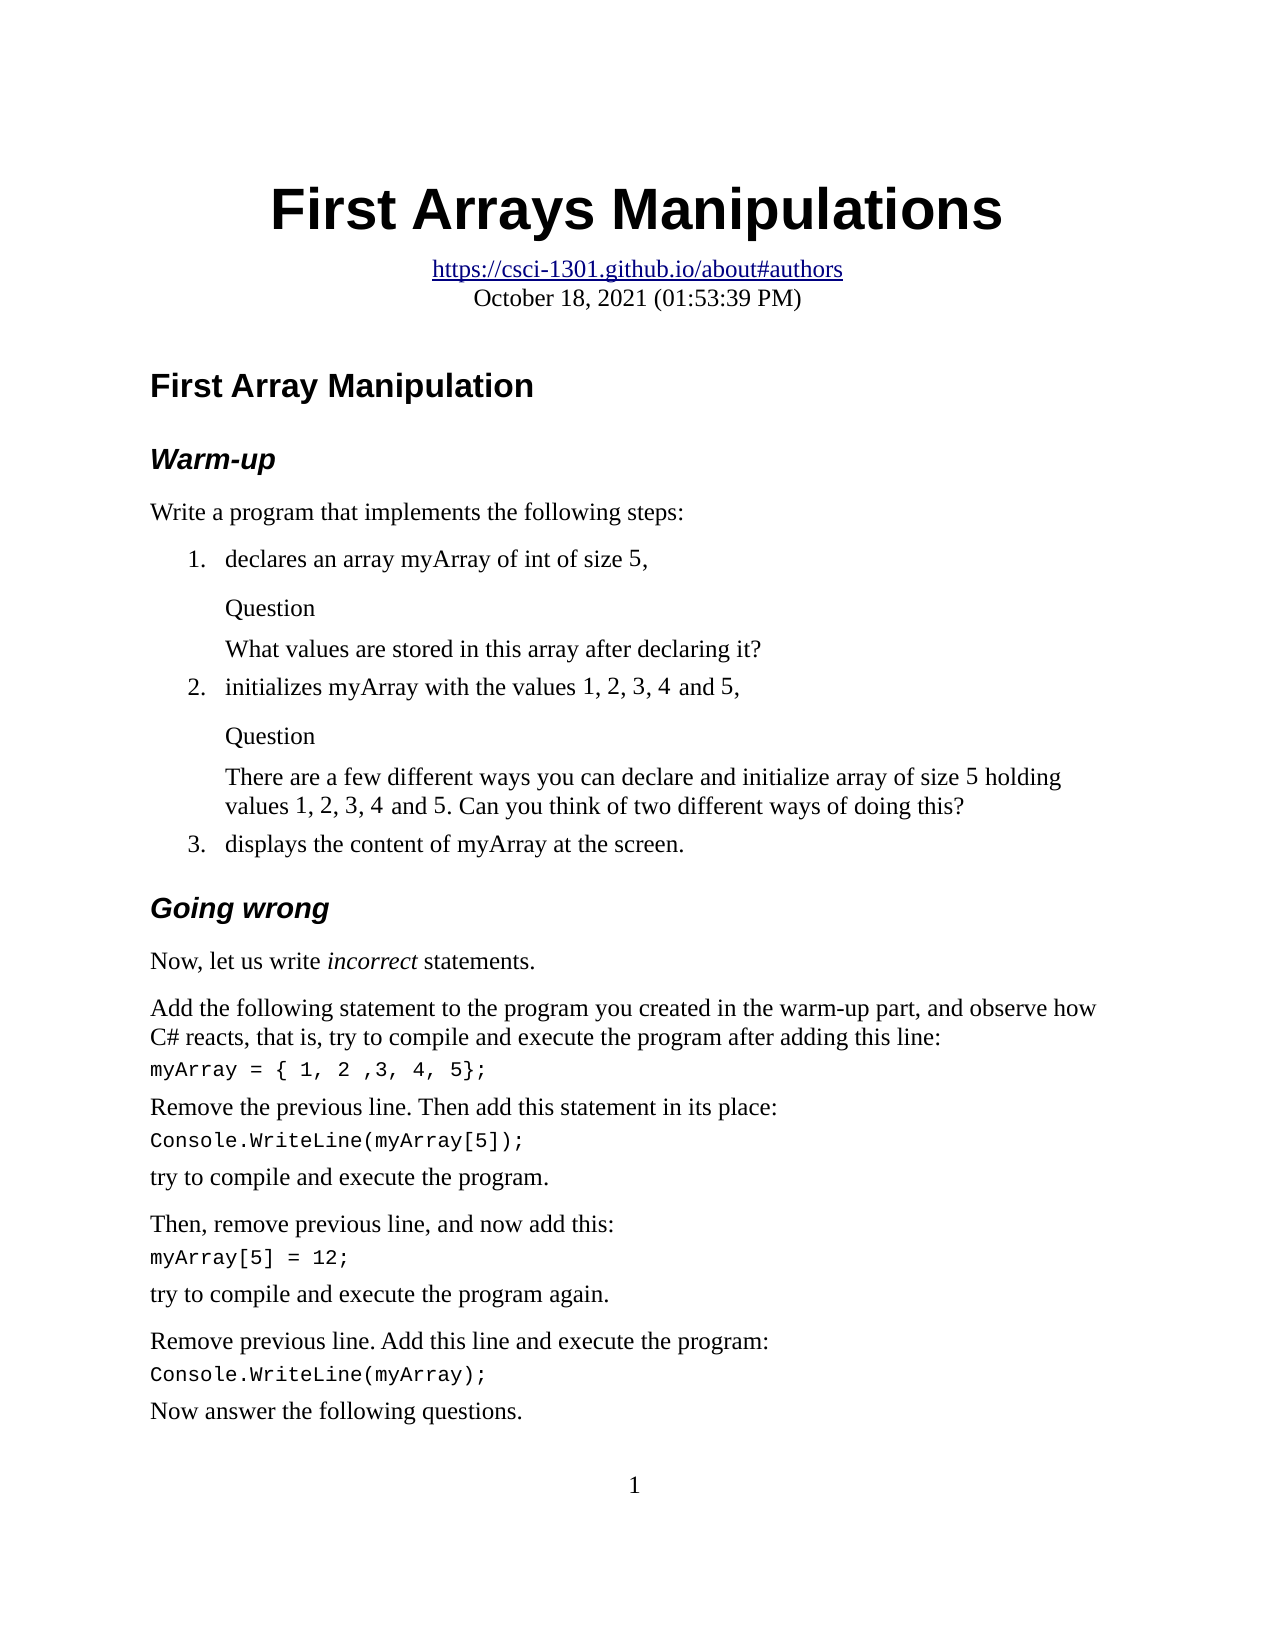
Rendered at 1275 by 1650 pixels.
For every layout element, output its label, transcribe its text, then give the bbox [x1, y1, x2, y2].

text myArray[5] = 12; [150, 1247, 1125, 1270]
text Then, remove previous line, and now add this: [150, 1209, 1125, 1238]
text https://csci-1301.github.io/about#authors [150, 254, 1125, 283]
text Add the following statement to the program you created in the warm-up part, and observe how C# reacts, that is, try to compile and execute the program after adding this line: [150, 993, 1125, 1051]
text Console.WriteLine(myArray[5]); [150, 1130, 1125, 1153]
text Console.WriteLine(myArray); [150, 1364, 1125, 1387]
text Write a program that implements the following steps: [150, 497, 1125, 526]
text Remove the previous line. Then add this statement in its place: [150, 1092, 1125, 1121]
title First Arrays Manipulations [150, 175, 1125, 242]
list displays the content of myArray at the screen. [187, 829, 1125, 857]
subtitle Going wrong [150, 891, 1125, 925]
text Now answer the following questions. [150, 1396, 1125, 1425]
list declares an array myArray of int of size , [187, 544, 1125, 572]
text Now, let us write incorrect statements. [150, 946, 1125, 975]
text try to compile and execute the program. [150, 1162, 1125, 1191]
text Remove previous line. Add this line and execute the program: [150, 1326, 1125, 1355]
subtitle Warm-up [150, 442, 1125, 476]
text try to compile and execute the program again. [150, 1279, 1125, 1308]
list Question [187, 721, 1125, 750]
text myArray = { 1, 2 ,3, 4, 5}; [150, 1059, 1125, 1083]
list initializes myArray with the values , , , and , [187, 672, 1125, 701]
subtitle First Array Manipulation [150, 366, 1125, 404]
text October 18, 2021 (01:53:39 PM) [150, 283, 1125, 312]
list What values are stored in this array after declaring it? [187, 634, 1125, 663]
list There are a few different ways you can declare and initialize array of size holding values , , , and . Can you think of two different ways of doing this? [187, 762, 1125, 820]
list Question [187, 593, 1125, 622]
